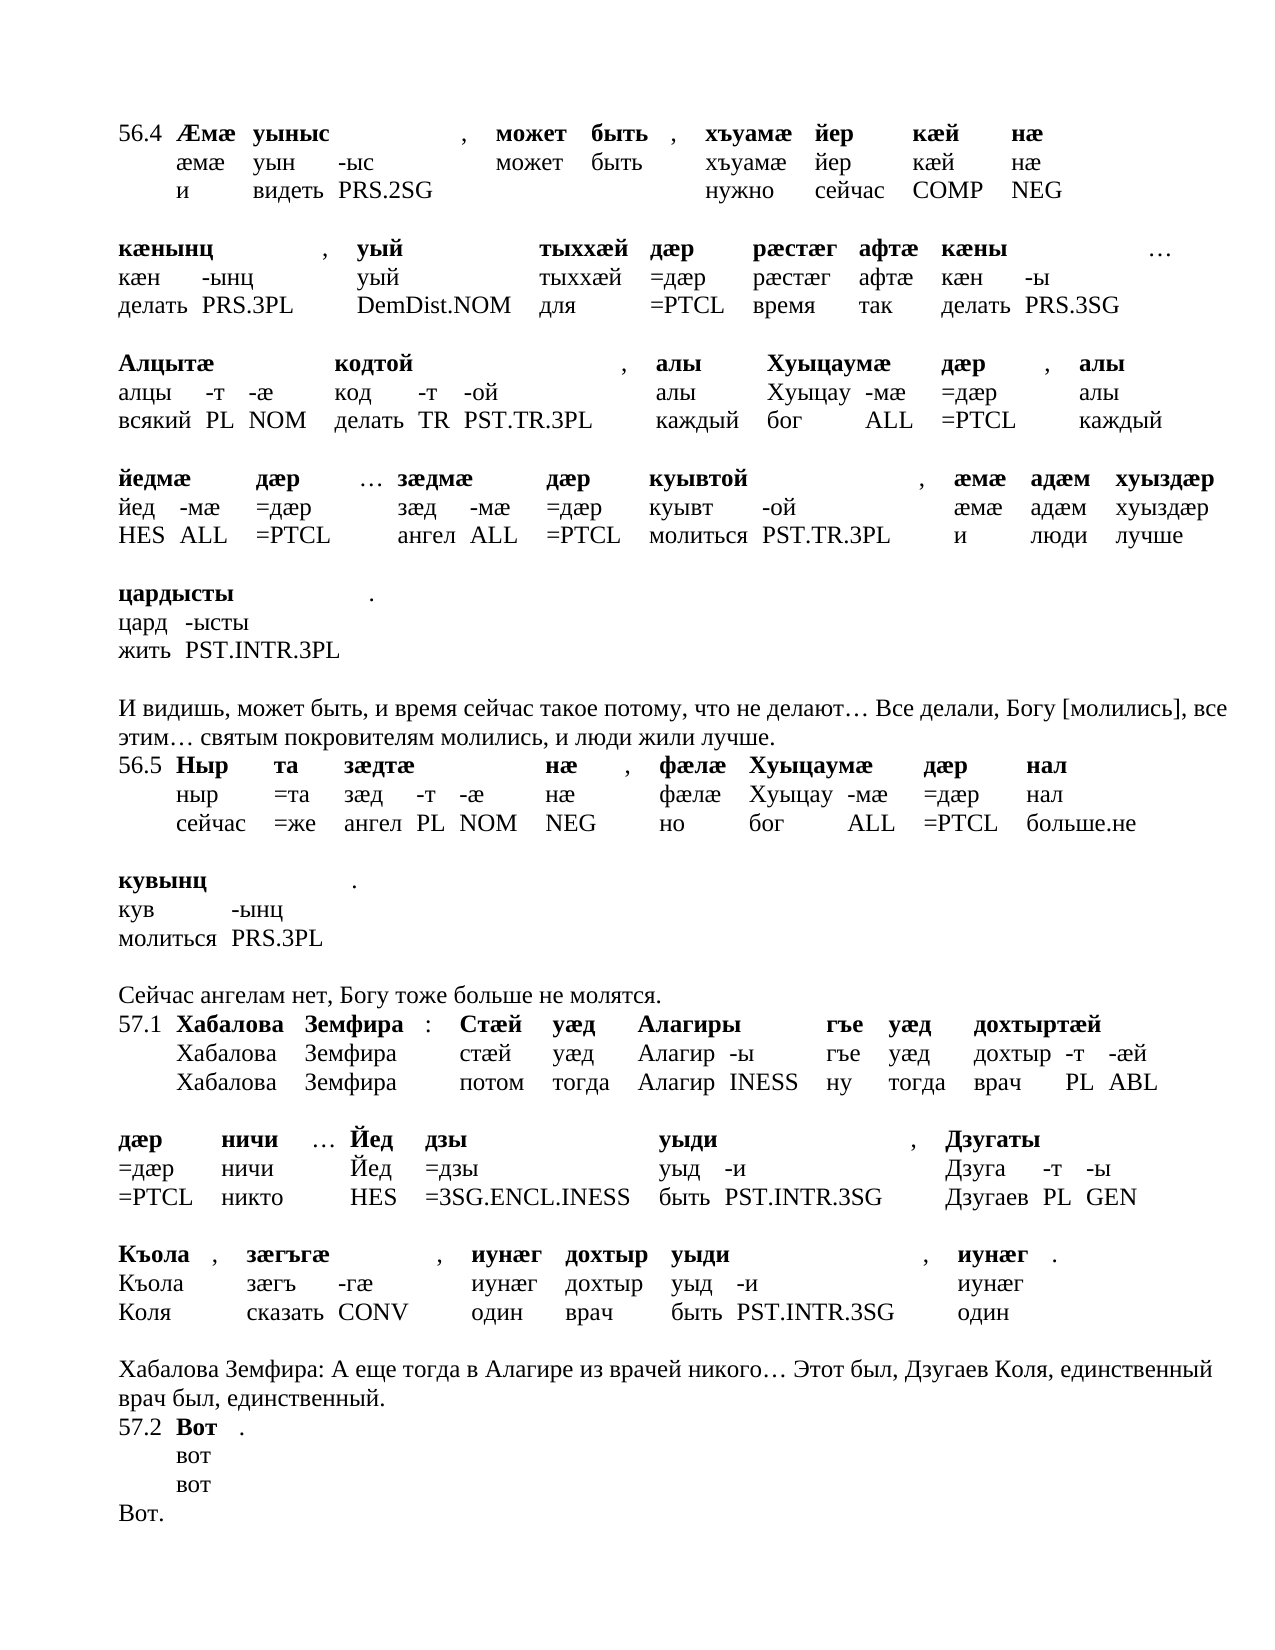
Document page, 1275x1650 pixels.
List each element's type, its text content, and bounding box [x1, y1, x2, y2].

text ангел [397, 521, 456, 549]
text -и [736, 1268, 895, 1297]
text 56.4 [118, 118, 162, 147]
text всякий [118, 406, 192, 434]
text зæгъ [246, 1268, 324, 1297]
text цардысты [118, 578, 354, 607]
text =дзы [425, 1153, 631, 1182]
text нæ [1011, 118, 1076, 147]
text алы [656, 377, 739, 406]
text каждый [656, 406, 739, 434]
text дохтыр [973, 1038, 1051, 1067]
text ABL [1108, 1067, 1158, 1096]
text æмæ [953, 492, 1003, 521]
text =PTCL [546, 521, 621, 549]
text молиться [118, 923, 217, 952]
text Сейчас ангелам нет, Богу тоже больше не молятся. [118, 981, 1249, 1009]
text нæ [1011, 147, 1062, 176]
text уый [357, 262, 512, 291]
text уый [357, 233, 525, 262]
text PRS.3PL [231, 923, 323, 952]
text адæм [1030, 492, 1088, 521]
text тогда [552, 1067, 610, 1096]
text Хабалова [176, 1009, 291, 1038]
text -ы [1086, 1153, 1137, 1182]
text ну [826, 1067, 861, 1096]
text -мæ [865, 377, 914, 406]
text дæр [256, 463, 345, 492]
text -ы [729, 1038, 799, 1067]
text бог [749, 808, 833, 837]
text алы [656, 348, 753, 377]
text PST.INTR.3SG [724, 1182, 883, 1211]
text время [753, 291, 831, 319]
text , [621, 348, 642, 377]
text . [351, 866, 372, 894]
text ничи [221, 1153, 283, 1182]
text æмæ [953, 463, 1017, 492]
text может [496, 118, 577, 147]
text =PTCL [650, 291, 725, 319]
text кæн [118, 262, 188, 291]
text зæгъгæ [246, 1239, 423, 1268]
text и [176, 176, 225, 204]
text . [239, 1412, 260, 1441]
text иунæг [471, 1239, 551, 1268]
text хуыздæр [1115, 463, 1223, 492]
text дæр [546, 463, 635, 492]
text алы [1079, 348, 1176, 377]
text уыныс [253, 118, 447, 147]
text Алагиры [637, 1009, 812, 1038]
text -æ [459, 779, 518, 808]
text видеть [253, 176, 324, 204]
text код [334, 377, 404, 406]
text PST.INTR.3SG [736, 1297, 895, 1326]
text дохтыр [565, 1268, 643, 1297]
text ALL [847, 808, 896, 837]
text NOM [459, 808, 518, 837]
text ничи [221, 1124, 297, 1153]
text =PTCL [118, 1182, 193, 1211]
text дохтыр [565, 1239, 657, 1268]
text кæй [912, 147, 983, 176]
text PL [416, 808, 445, 837]
text алы [1079, 377, 1162, 406]
text =дæр [650, 262, 725, 291]
text =дæр [546, 492, 621, 521]
text та [274, 751, 330, 779]
text и [953, 521, 1003, 549]
text =дæр [923, 779, 999, 808]
text INESS [729, 1067, 799, 1096]
text … [358, 463, 384, 492]
text PRS.2SG [338, 176, 433, 204]
text =PTCL [923, 808, 999, 837]
text врач [973, 1067, 1051, 1096]
text PST.INTR.3PL [185, 636, 341, 664]
text 57.2 [118, 1412, 162, 1441]
text делать [334, 406, 404, 434]
text ангел [344, 808, 402, 837]
text кæнынц [118, 233, 308, 262]
text зæд [344, 779, 402, 808]
text Алцытæ [118, 348, 321, 377]
text нужно [705, 176, 787, 204]
text Къола [118, 1268, 184, 1297]
text Хуыцау [749, 779, 833, 808]
text -ы [1024, 262, 1120, 291]
text , [212, 1239, 233, 1268]
text Къола [118, 1239, 198, 1268]
text афтæ [858, 233, 927, 262]
text гъе [826, 1009, 874, 1038]
text , [919, 463, 940, 492]
text -т [416, 779, 445, 808]
text уыд [658, 1153, 711, 1182]
text вот [176, 1441, 211, 1469]
text , [436, 1239, 457, 1268]
text йер [814, 118, 899, 147]
text 57.1 [118, 1009, 162, 1038]
text Хабалова Земфира: А еще тогда в Алагире из врачей никого… Этот был, Дзугаев Коля, единственный врач был, единственный. [118, 1354, 1249, 1412]
text . [368, 578, 389, 607]
text ALL [469, 521, 518, 549]
text =PTCL [941, 406, 1017, 434]
text уыд [671, 1268, 723, 1297]
text -æй [1108, 1038, 1158, 1067]
text Дзуга [945, 1153, 1029, 1182]
text PST.TR.3PL [762, 521, 891, 549]
text дæр [650, 233, 739, 262]
text тыххæй [539, 233, 636, 262]
text =же [274, 808, 316, 837]
text -мæ [847, 779, 896, 808]
text -ынц [202, 262, 294, 291]
text =дæр [941, 377, 1017, 406]
text . [1051, 1239, 1072, 1268]
text GEN [1086, 1182, 1137, 1211]
text один [957, 1297, 1024, 1326]
text нæ [545, 779, 597, 808]
text врач [565, 1297, 643, 1326]
text молиться [649, 521, 748, 549]
text HES [350, 1182, 397, 1211]
text лучше [1115, 521, 1209, 549]
text уæд [552, 1009, 624, 1038]
text быть [591, 118, 657, 147]
text ALL [179, 521, 228, 549]
text уыди [658, 1124, 897, 1153]
text ныр [176, 779, 246, 808]
text -гæ [338, 1268, 409, 1297]
text Хуыцау [767, 377, 851, 406]
text дзы [425, 1124, 645, 1153]
text уын [253, 147, 324, 176]
text Земфира [304, 1009, 411, 1038]
text быть [671, 1297, 723, 1326]
text -æ [248, 377, 307, 406]
text Земфира [304, 1038, 397, 1067]
text иунæг [957, 1239, 1038, 1268]
text гъе [826, 1038, 861, 1067]
text Хуыцаумæ [767, 348, 927, 377]
text алцы [118, 377, 192, 406]
text Йед [350, 1124, 411, 1153]
text И видишь, может быть, и время сейчас такое потому, что не делают… Все делали, Богу [молились], все этим… святым покровителям молились, и люди жили лучше. [118, 693, 1249, 751]
text сказать [246, 1297, 324, 1326]
text COMP [912, 176, 983, 204]
text -т [205, 377, 234, 406]
text PST.TR.3PL [464, 406, 593, 434]
text … [1147, 233, 1173, 262]
text кæны [941, 233, 1134, 262]
text нæ [545, 751, 611, 779]
text фæлæ [659, 751, 735, 779]
text зæд [397, 492, 456, 521]
text Вот. [118, 1498, 1249, 1527]
text фæлæ [659, 779, 721, 808]
text , [322, 233, 343, 262]
text NOM [248, 406, 307, 434]
text Земфира [304, 1067, 397, 1096]
text адæм [1030, 463, 1102, 492]
text PL [205, 406, 234, 434]
text =та [274, 779, 316, 808]
text нал [1026, 779, 1137, 808]
text вот [176, 1469, 225, 1498]
text -мæ [469, 492, 518, 521]
text Вот [176, 1412, 225, 1441]
text кувынц [118, 866, 337, 894]
text хуыздæр [1115, 492, 1209, 521]
text куывт [649, 492, 748, 521]
text PL [1065, 1067, 1094, 1096]
text =3SG.ENCL.INESS [425, 1182, 631, 1211]
text ALL [865, 406, 914, 434]
text -и [724, 1153, 883, 1182]
text =PTCL [256, 521, 331, 549]
text PRS.3PL [202, 291, 294, 319]
text , [461, 118, 482, 147]
text -мæ [179, 492, 228, 521]
text CONV [338, 1297, 409, 1326]
text делать [941, 291, 1011, 319]
text быть [591, 147, 643, 176]
text куывтой [649, 463, 905, 492]
text , [923, 1239, 944, 1268]
text цард [118, 607, 171, 636]
text Алагир [637, 1067, 715, 1096]
text уæд [888, 1009, 960, 1038]
text Йед [350, 1153, 397, 1182]
text никто [221, 1182, 283, 1211]
text Алагир [637, 1038, 715, 1067]
text хъуамæ [705, 118, 801, 147]
text жить [118, 636, 171, 664]
text дæр [941, 348, 1030, 377]
text -ыс [338, 147, 433, 176]
text уыди [671, 1239, 909, 1268]
text сейчас [176, 808, 246, 837]
text для [539, 291, 622, 319]
text рæстæг [753, 262, 831, 291]
text дæр [118, 1124, 207, 1153]
text Дзугаты [945, 1124, 1151, 1153]
text иунæг [471, 1268, 537, 1297]
text делать [118, 291, 188, 319]
text æмæ [176, 147, 225, 176]
text афтæ [858, 262, 913, 291]
text уæд [888, 1038, 946, 1067]
text Хабалова [176, 1067, 277, 1096]
text бог [767, 406, 851, 434]
text , [910, 1124, 931, 1153]
text -ысты [185, 607, 341, 636]
text NEG [545, 808, 597, 837]
text кæн [941, 262, 1011, 291]
text зæдтæ [344, 751, 531, 779]
text люди [1030, 521, 1088, 549]
text =дæр [256, 492, 331, 521]
text один [471, 1297, 537, 1326]
text больше.не [1026, 808, 1137, 837]
text NEG [1011, 176, 1062, 204]
text йед [118, 492, 166, 521]
text йер [814, 147, 885, 176]
text но [659, 808, 721, 837]
text -т [1043, 1153, 1072, 1182]
text тыххæй [539, 262, 622, 291]
text 56.5 [118, 751, 162, 779]
text , [1044, 348, 1065, 377]
text , [624, 751, 645, 779]
text так [858, 291, 913, 319]
text нал [1026, 751, 1150, 779]
text Æмæ [176, 118, 239, 147]
text -ой [762, 492, 891, 521]
text -т [418, 377, 450, 406]
text HES [118, 521, 166, 549]
text иунæг [957, 1268, 1024, 1297]
text потом [459, 1067, 524, 1096]
text : [424, 1009, 446, 1038]
text PRS.3SG [1024, 291, 1120, 319]
text каждый [1079, 406, 1162, 434]
text -т [1065, 1038, 1094, 1067]
text быть [658, 1182, 711, 1211]
text дæр [923, 751, 1012, 779]
text PL [1043, 1182, 1072, 1211]
text тогда [888, 1067, 946, 1096]
text рæстæг [753, 233, 845, 262]
text сейчас [814, 176, 885, 204]
text стæй [459, 1038, 524, 1067]
text … [311, 1124, 336, 1153]
text -ынц [231, 894, 323, 923]
text кæй [912, 118, 997, 147]
text дохтыртæй [973, 1009, 1172, 1038]
text Дзугаев [945, 1182, 1029, 1211]
text Коля [118, 1297, 184, 1326]
text йедмæ [118, 463, 242, 492]
text может [496, 147, 563, 176]
text Ныр [176, 751, 260, 779]
text -ой [464, 377, 593, 406]
text кув [118, 894, 217, 923]
text Хуыцаумæ [749, 751, 909, 779]
text TR [418, 406, 450, 434]
text кодтой [334, 348, 607, 377]
text хъуамæ [705, 147, 787, 176]
text =дæр [118, 1153, 193, 1182]
text Стæй [459, 1009, 538, 1038]
text DemDist.NOM [357, 291, 512, 319]
text , [670, 118, 691, 147]
text Хабалова [176, 1038, 277, 1067]
text уæд [552, 1038, 610, 1067]
text зæдмæ [397, 463, 532, 492]
